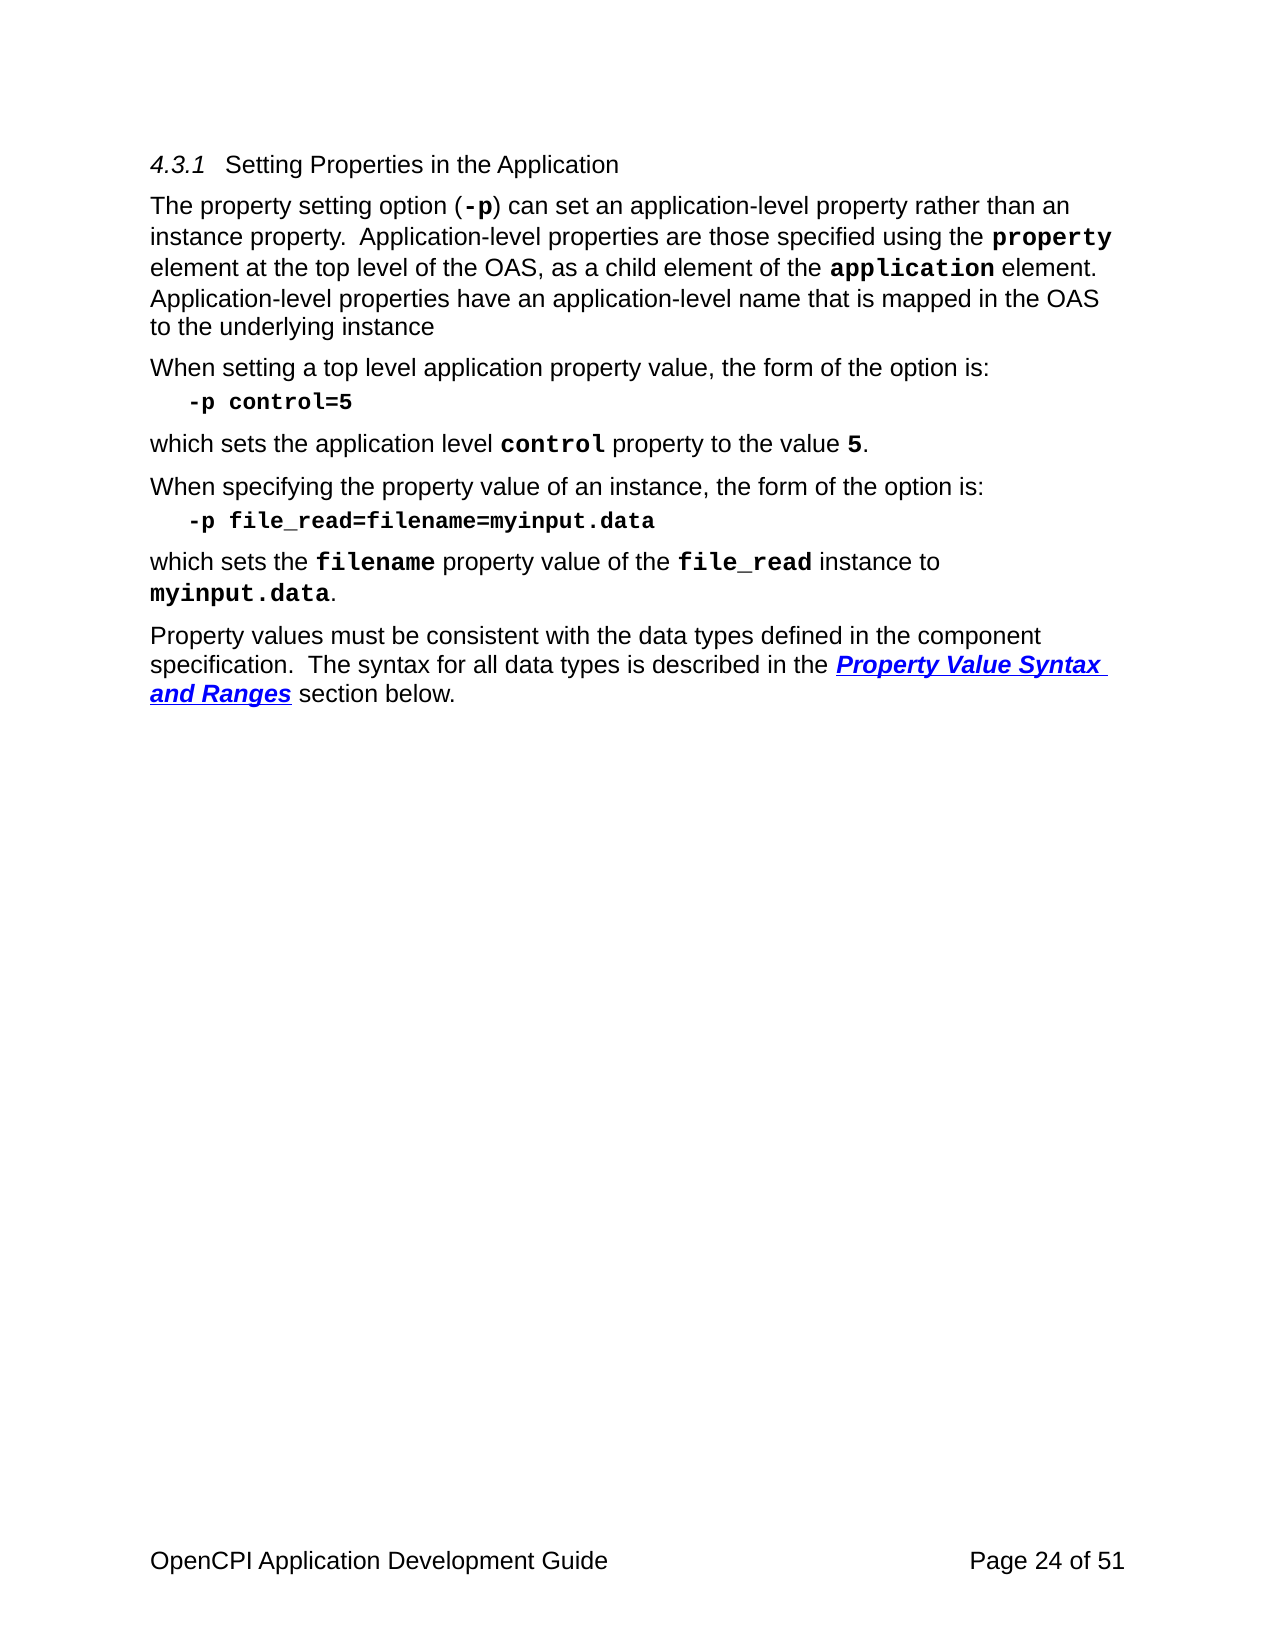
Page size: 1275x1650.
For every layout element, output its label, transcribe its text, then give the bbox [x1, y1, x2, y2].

subtitle Setting Properties in the Application [150, 150, 1125, 179]
text Property values must be consistent with the data types defined in the component specification. The syntax for all data types is described in the Property Value Syntax and Ranges section below. [150, 621, 1125, 707]
text -p control=5 [187, 391, 1125, 417]
text When specifying the property value of an instance, the form of the option is: [150, 472, 1125, 500]
text which sets the filename property value of the file_read instance to myinput.data. [150, 547, 1125, 609]
text When setting a top level application property value, the form of the option is: [150, 353, 1125, 382]
text -p file_read=filename=myinput.data [187, 509, 1125, 535]
text The property setting option (-p) can set an application-level property rather than an instance property. Application-level properties are those specified using the property element at the top level of the OAS, as a child element of the application element. Application-level properties have an application-level name that is mapped in the OAS to the underlying instance [150, 191, 1125, 341]
text which sets the application level control property to the value 5. [150, 429, 1125, 459]
